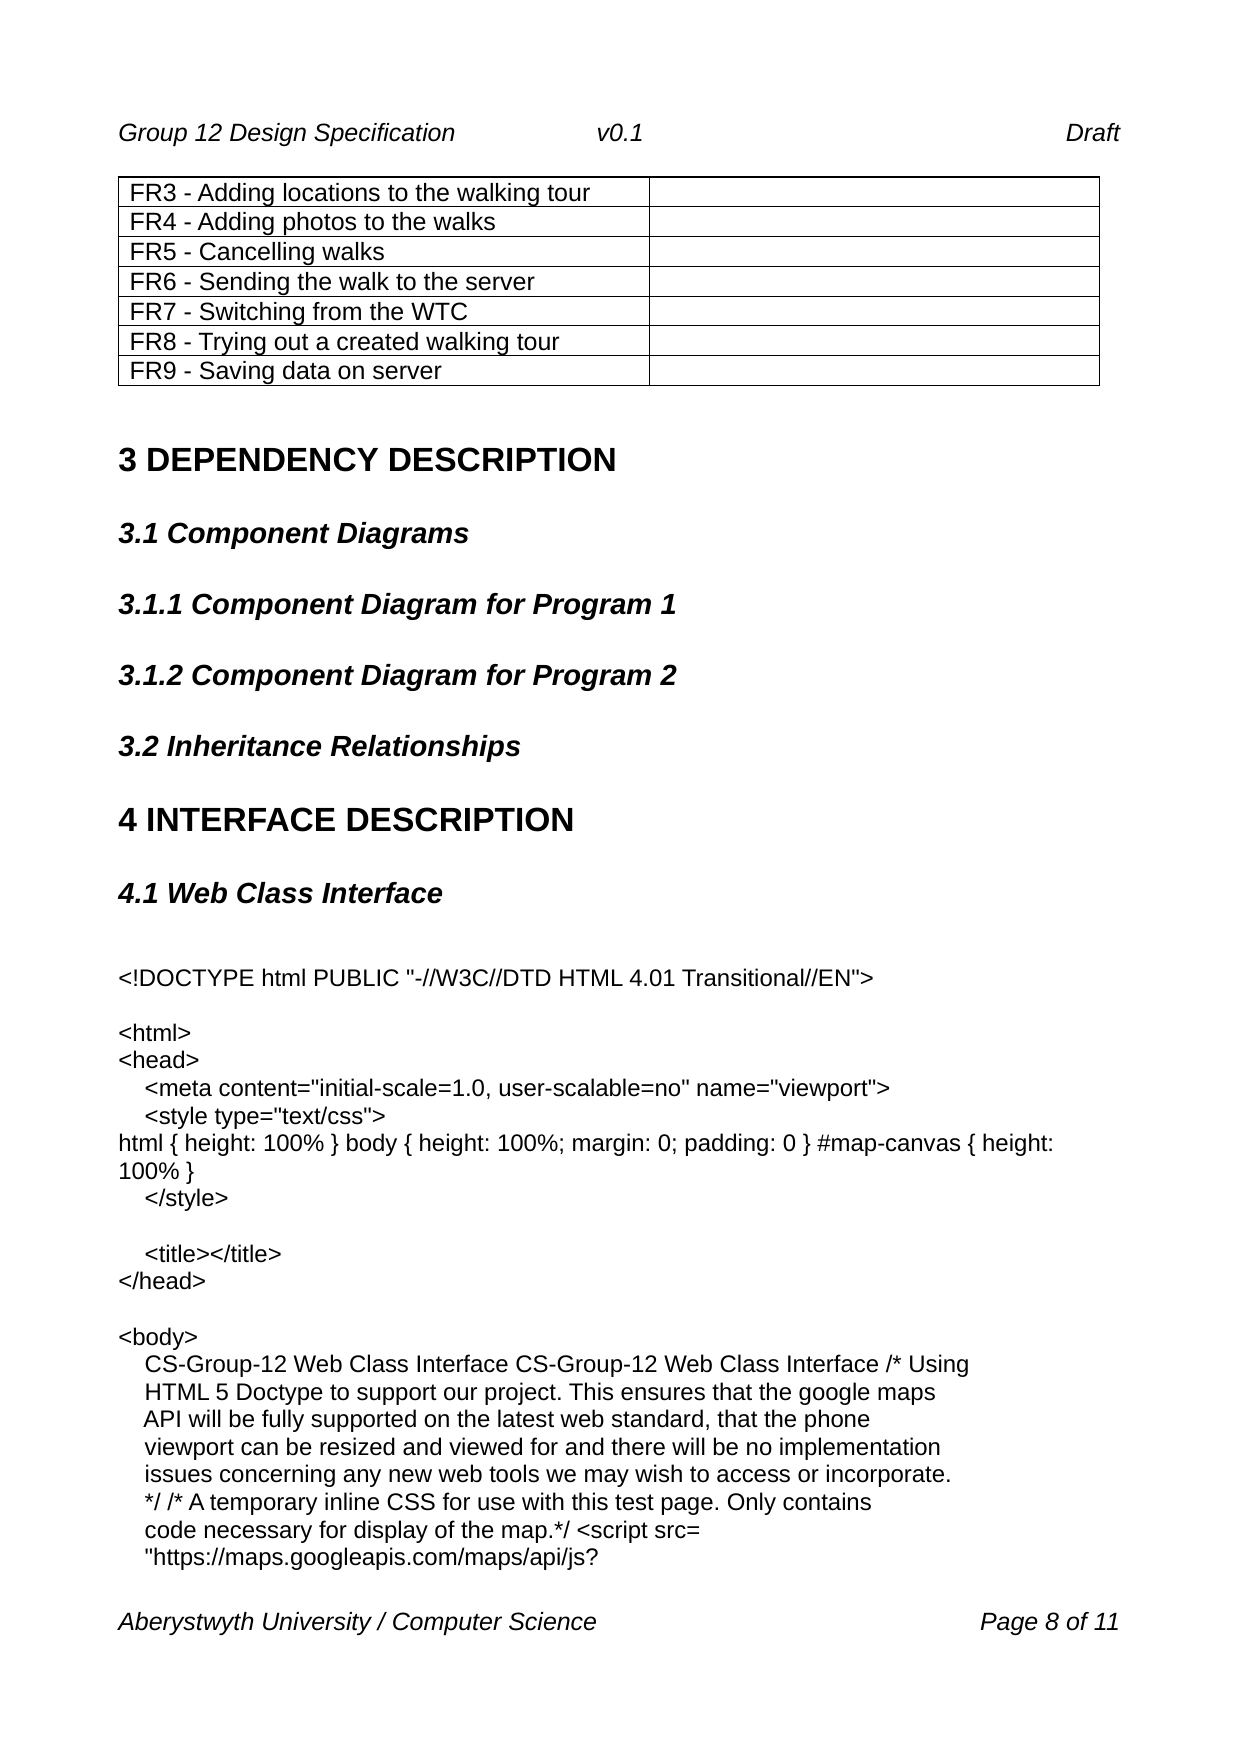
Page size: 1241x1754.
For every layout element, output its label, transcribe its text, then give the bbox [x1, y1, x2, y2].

text viewport can be resized and viewed for and there will be no implementation [118, 1433, 1122, 1460]
text html { height: 100% } body { height: 100%; margin: 0; padding: 0 } #map-canvas { height: 100% } [118, 1129, 1122, 1184]
subtitle 3.1.2 Component Diagram for Program 2 [118, 658, 1122, 692]
table_cell FR3 - Adding locations to the walking tour [119, 178, 649, 206]
text <style type="text/css"> [118, 1102, 1122, 1129]
text <!DOCTYPE html PUBLIC "-//W3C//DTD HTML 4.01 Transitional//EN"> [118, 963, 1122, 991]
text HTML 5 Doctype to support our project. This ensures that the google maps [118, 1378, 1122, 1405]
subtitle 4 INTERFACE DESCRIPTION [118, 800, 1122, 839]
subtitle 3.1 Component Diagrams [118, 516, 1122, 549]
table_cell [650, 178, 1099, 206]
text */ /* A temporary inline CSS for use with this test page. Only contains [118, 1488, 1122, 1516]
table_cell FR8 - Trying out a created walking tour [119, 326, 649, 355]
subtitle 4.1 Web Class Interface [118, 876, 1122, 910]
text <title></title> [118, 1239, 1122, 1267]
table_cell FR5 - Cancelling walks [119, 237, 649, 266]
text issues concerning any new web tools we may wish to access or incorporate. [118, 1460, 1122, 1488]
subtitle 3.2 Inheritance Relationships [118, 729, 1122, 763]
table_cell FR9 - Saving data on server [119, 356, 649, 385]
table_cell [650, 267, 1099, 296]
text </head> [118, 1267, 1122, 1295]
subtitle 3.1.1 Component Diagram for Program 1 [118, 587, 1122, 621]
text code necessary for display of the map.*/ <script src= [118, 1516, 1122, 1543]
table_cell FR6 - Sending the walk to the server [119, 267, 649, 296]
table_cell FR4 - Adding photos to the walks [119, 207, 649, 236]
table_cell [650, 297, 1099, 325]
subtitle 3 DEPENDENCY DESCRIPTION [118, 440, 1122, 478]
text <head> [118, 1046, 1122, 1074]
text API will be fully supported on the latest web standard, that the phone [118, 1405, 1122, 1433]
table_cell FR7 - Switching from the WTC [119, 297, 649, 325]
table_cell [650, 356, 1099, 385]
text <html> [118, 1019, 1122, 1046]
table_cell [650, 326, 1099, 355]
text "https://maps.googleapis.com/maps/api/js? [118, 1543, 1122, 1571]
text <meta content="initial-scale=1.0, user-scalable=no" name="viewport"> [118, 1074, 1122, 1102]
table_cell [650, 237, 1099, 266]
text CS-Group-12 Web Class Interface CS-Group-12 Web Class Interface /* Using [118, 1350, 1122, 1378]
table_cell [650, 207, 1099, 236]
text </style> [118, 1184, 1122, 1212]
text <body> [118, 1322, 1122, 1350]
